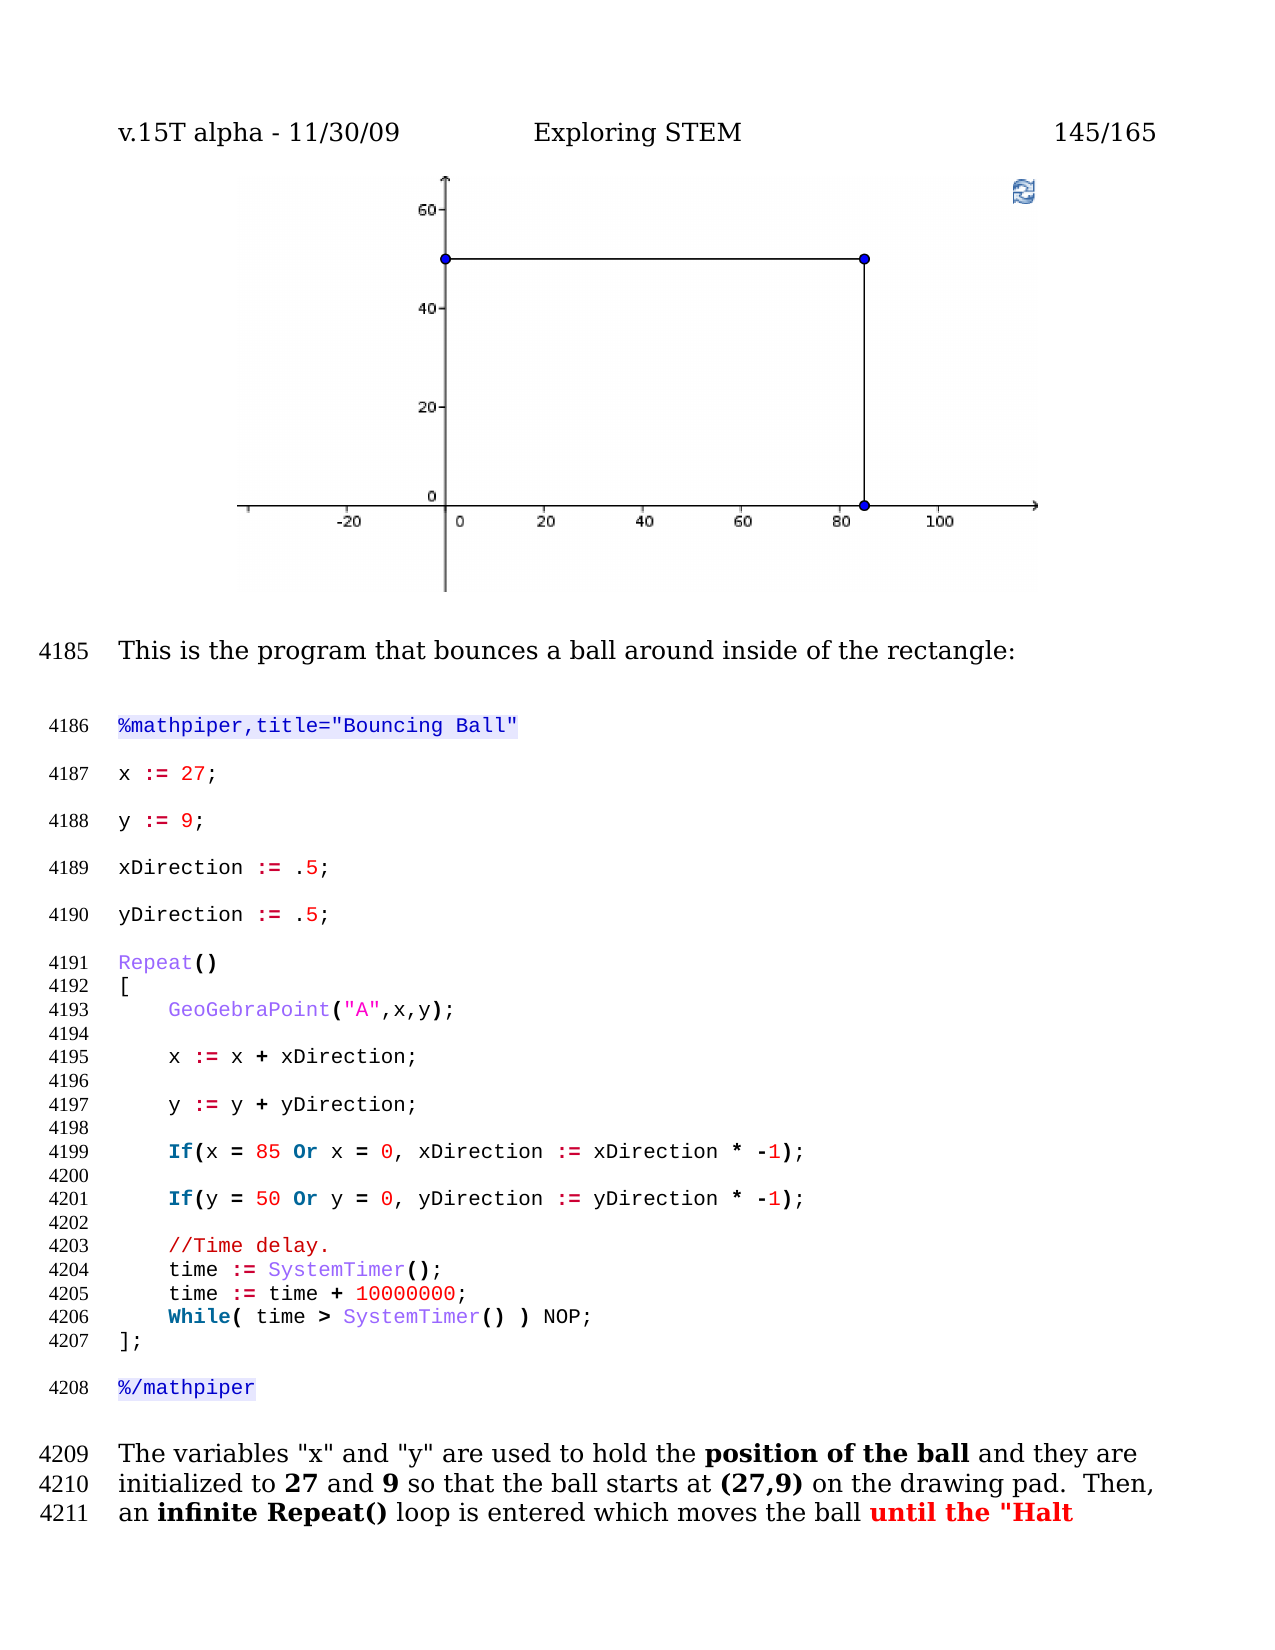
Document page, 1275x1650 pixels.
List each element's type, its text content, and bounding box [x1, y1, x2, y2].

text This is the program that bounces a ball around inside of the rectangle: [118, 636, 1157, 665]
text y := 9; [118, 810, 1157, 833]
text time := time + 10000000; [118, 1283, 1157, 1306]
text %mathpiper,title="Bouncing Ball" [118, 715, 1157, 739]
text x := 27; [118, 763, 1157, 786]
text y := y + yDirection; [118, 1094, 1157, 1117]
text [ [118, 975, 1157, 999]
text Repeat() [118, 952, 1157, 975]
text If(y = 50 Or y = 0, yDirection := yDirection * -1); [118, 1188, 1157, 1212]
text xDirection := .5; [118, 857, 1157, 881]
text The variables "x" and "y" are used to hold the position of the ball and they are initialized to 27 and 9 so that the ball starts at (27,9) on the drawing pad. Then, an infinite Repeat() loop is entered which moves the ball until the "Halt [118, 1439, 1157, 1528]
text %/mathpiper [118, 1377, 1157, 1401]
text yDirection := .5; [118, 904, 1157, 928]
text GeoGebraPoint("A",x,y); [118, 999, 1157, 1023]
text //Time delay. [118, 1236, 1157, 1259]
text ]; [118, 1330, 1157, 1354]
text x := x + xDirection; [118, 1046, 1157, 1070]
text time := SystemTimer(); [118, 1259, 1157, 1283]
picture [237, 176, 1038, 592]
text If(x = 85 Or x = 0, xDirection := xDirection * -1); [118, 1141, 1157, 1164]
text While( time > SystemTimer() ) NOP; [118, 1306, 1157, 1330]
